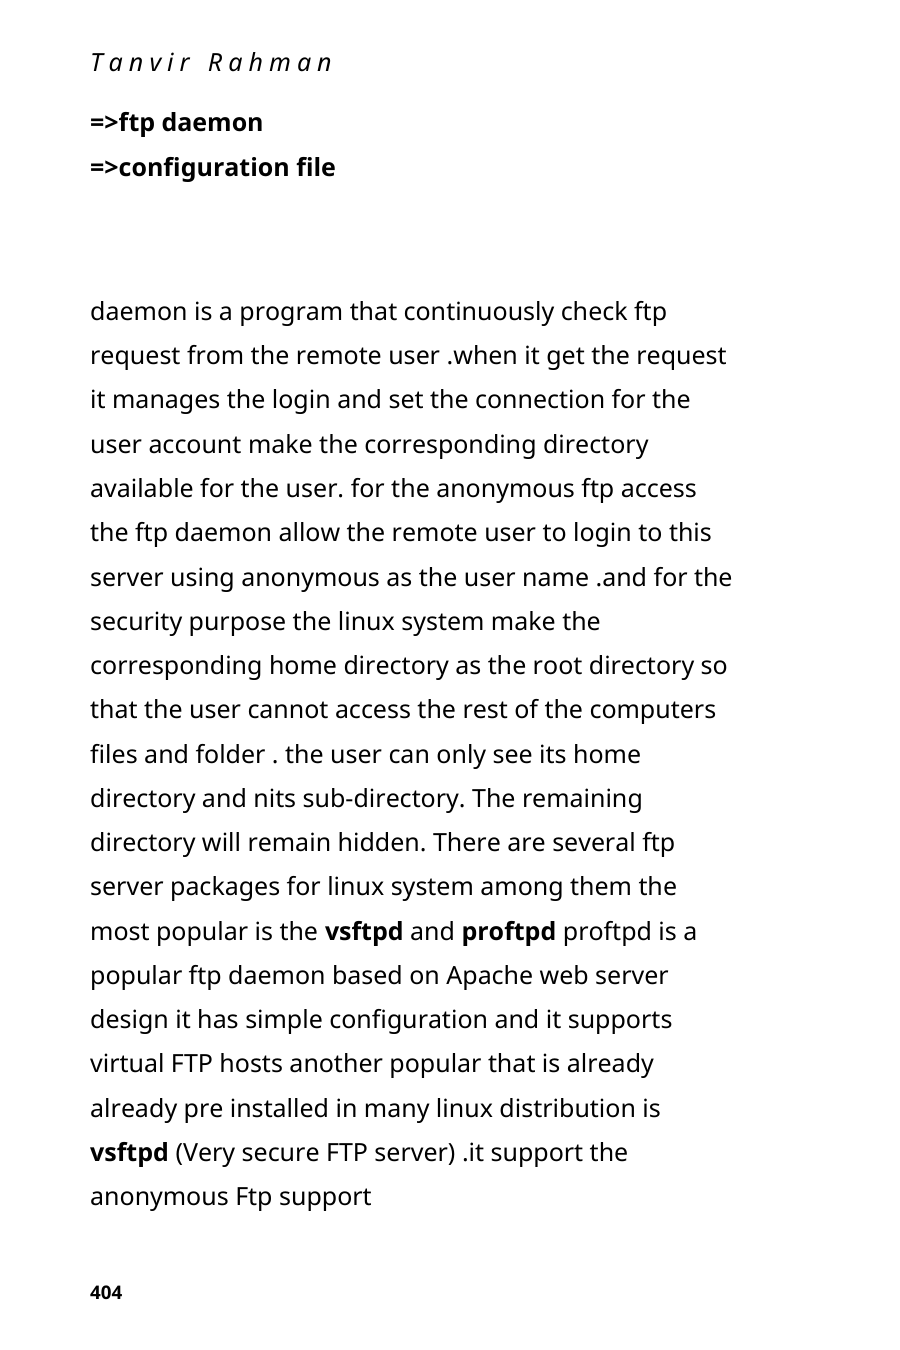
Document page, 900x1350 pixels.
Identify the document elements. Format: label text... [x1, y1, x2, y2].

text daemon is a program that continuously check ftp request from the remote user .when it get the request it manages the login and set the connection for the user account make the corresponding directory available for the user. for the anonymous ftp access the ftp daemon allow the remote user to login to this server using anonymous as the user name .and for the security purpose the linux system make the corresponding home directory as the root directory so that the user cannot access the rest of the computers files and folder . the user can only see its home directory and nits sub-directory. The remaining directory will remain hidden. There are several ftp server packages for linux system among them the most popular is the vsftpd and proftpd proftpd is a popular ftp daemon based on Apache web server design it has simple configuration and it supports virtual FTP hosts another popular that is already already pre installed in many linux distribution is vsftpd (Very secure FTP server) .it support the anonymous Ftp support [90, 293, 735, 1213]
text =>ftp daemon [90, 105, 810, 139]
text =>configuration file [90, 149, 810, 183]
